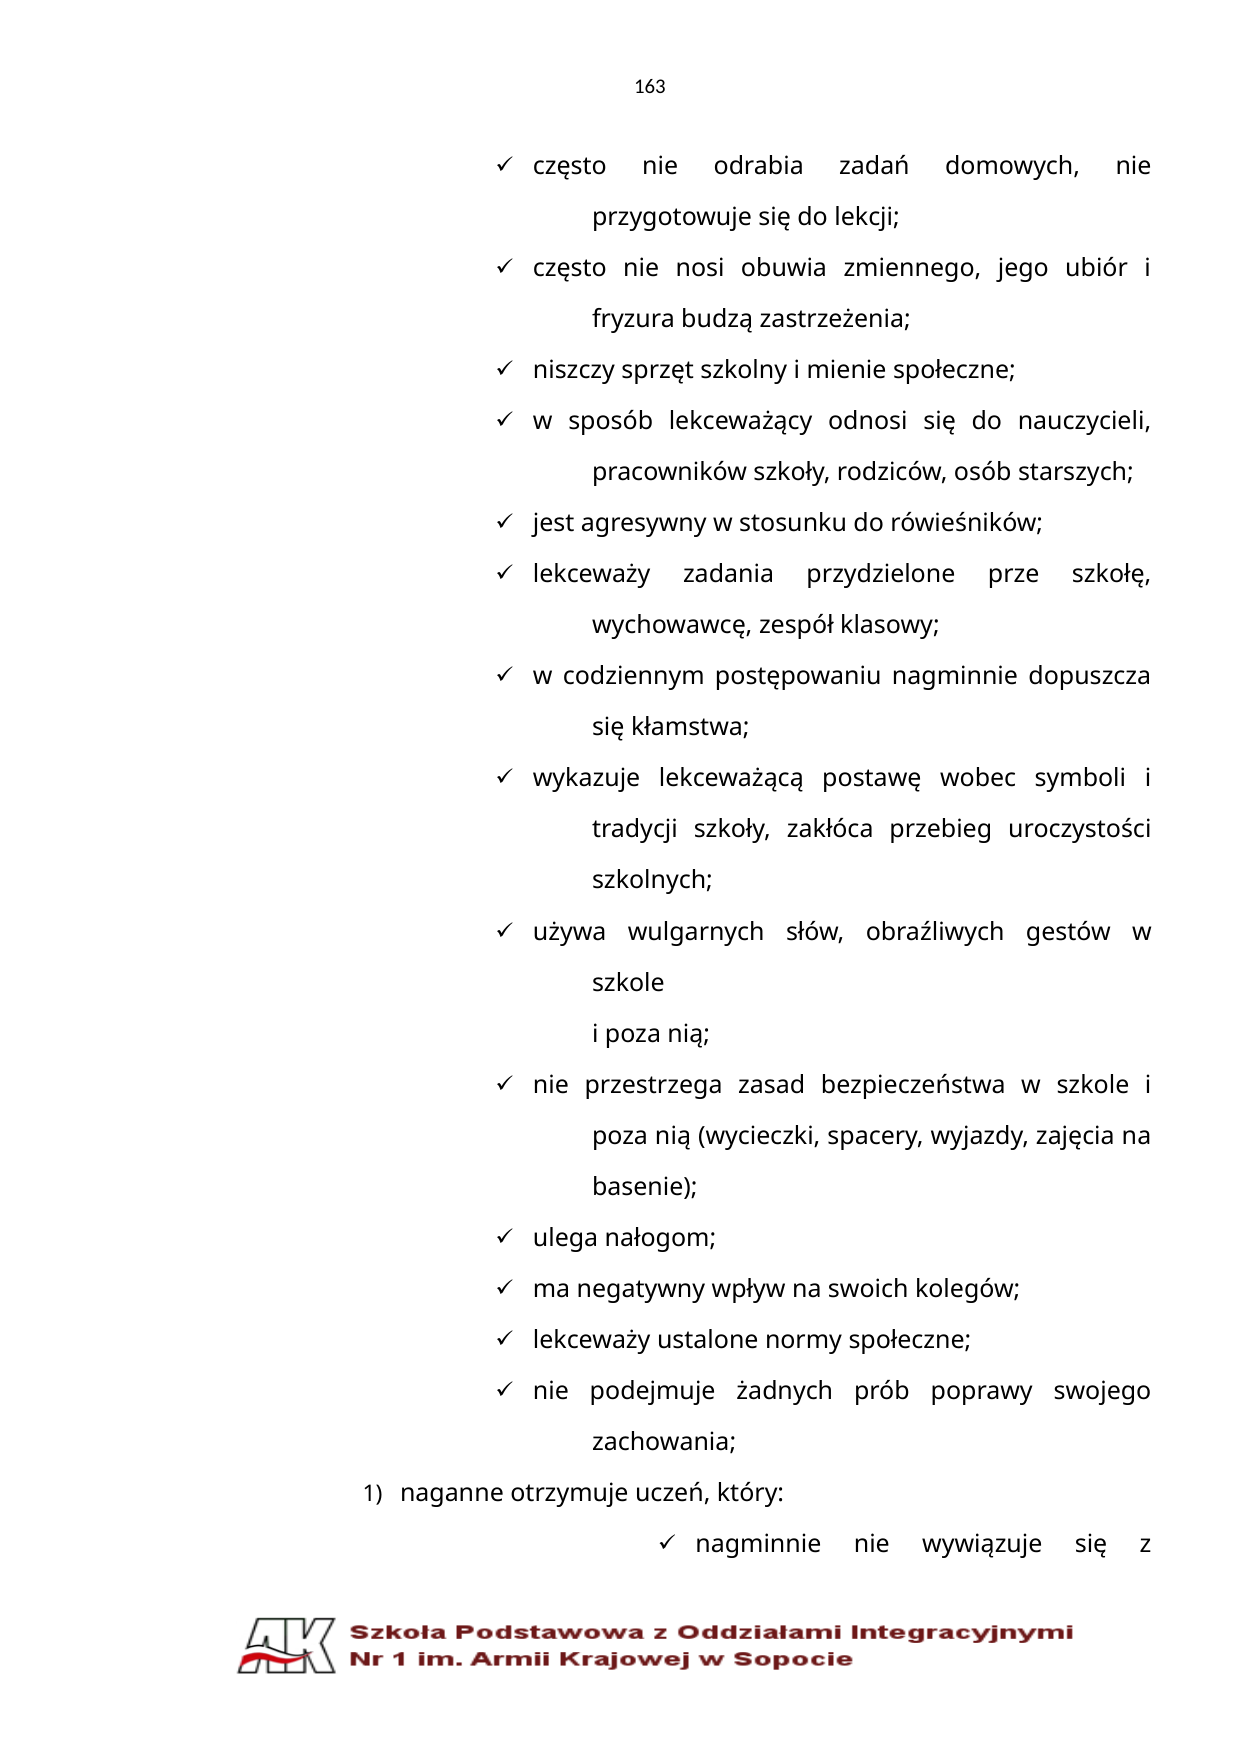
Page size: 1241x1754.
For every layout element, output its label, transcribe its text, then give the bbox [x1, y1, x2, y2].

list w codziennym postępowaniu nagminnie dopuszcza się kłamstwa; [495, 658, 1152, 743]
picture [236, 1611, 1122, 1680]
list wykazuje lekceważącą postawę wobec symboli i tradycji szkoły, zakłóca przebieg uroczystości szkolnych; [495, 760, 1152, 896]
list lekceważy zadania przydzielone prze szkołę, wychowawcę, zespół klasowy; [495, 556, 1152, 641]
list używa wulgarnych słów, obraźliwych gestów w szkole i poza nią; [495, 913, 1152, 1049]
list ma negatywny wpływ na swoich kolegów; [495, 1271, 1152, 1304]
list często nie odrabia zadań domowych, nie przygotowuje się do lekcji; [495, 148, 1152, 233]
list jest agresywny w stosunku do rówieśników; [495, 505, 1152, 539]
list ulega nałogom; [495, 1219, 1152, 1253]
list nie przestrzega zasad bezpieczeństwa w szkole i poza nią (wycieczki, spacery, wyjazdy, zajęcia na basenie); [495, 1066, 1152, 1202]
list lekceważy ustalone normy społeczne; [495, 1322, 1152, 1356]
list nagminnie nie wywiązuje się z [658, 1526, 1152, 1560]
list w sposób lekceważący odnosi się do nauczycieli, pracowników szkoły, rodziców, osób starszych; [495, 403, 1152, 488]
list naganne otrzymuje uczeń, który: [362, 1475, 1152, 1509]
list nie podejmuje żadnych prób poprawy swojego zachowania; [495, 1373, 1152, 1458]
list często nie nosi obuwia zmiennego, jego ubiór i fryzura budzą zastrzeżenia; [495, 250, 1152, 335]
list niszczy sprzęt szkolny i mienie społeczne; [495, 352, 1152, 386]
